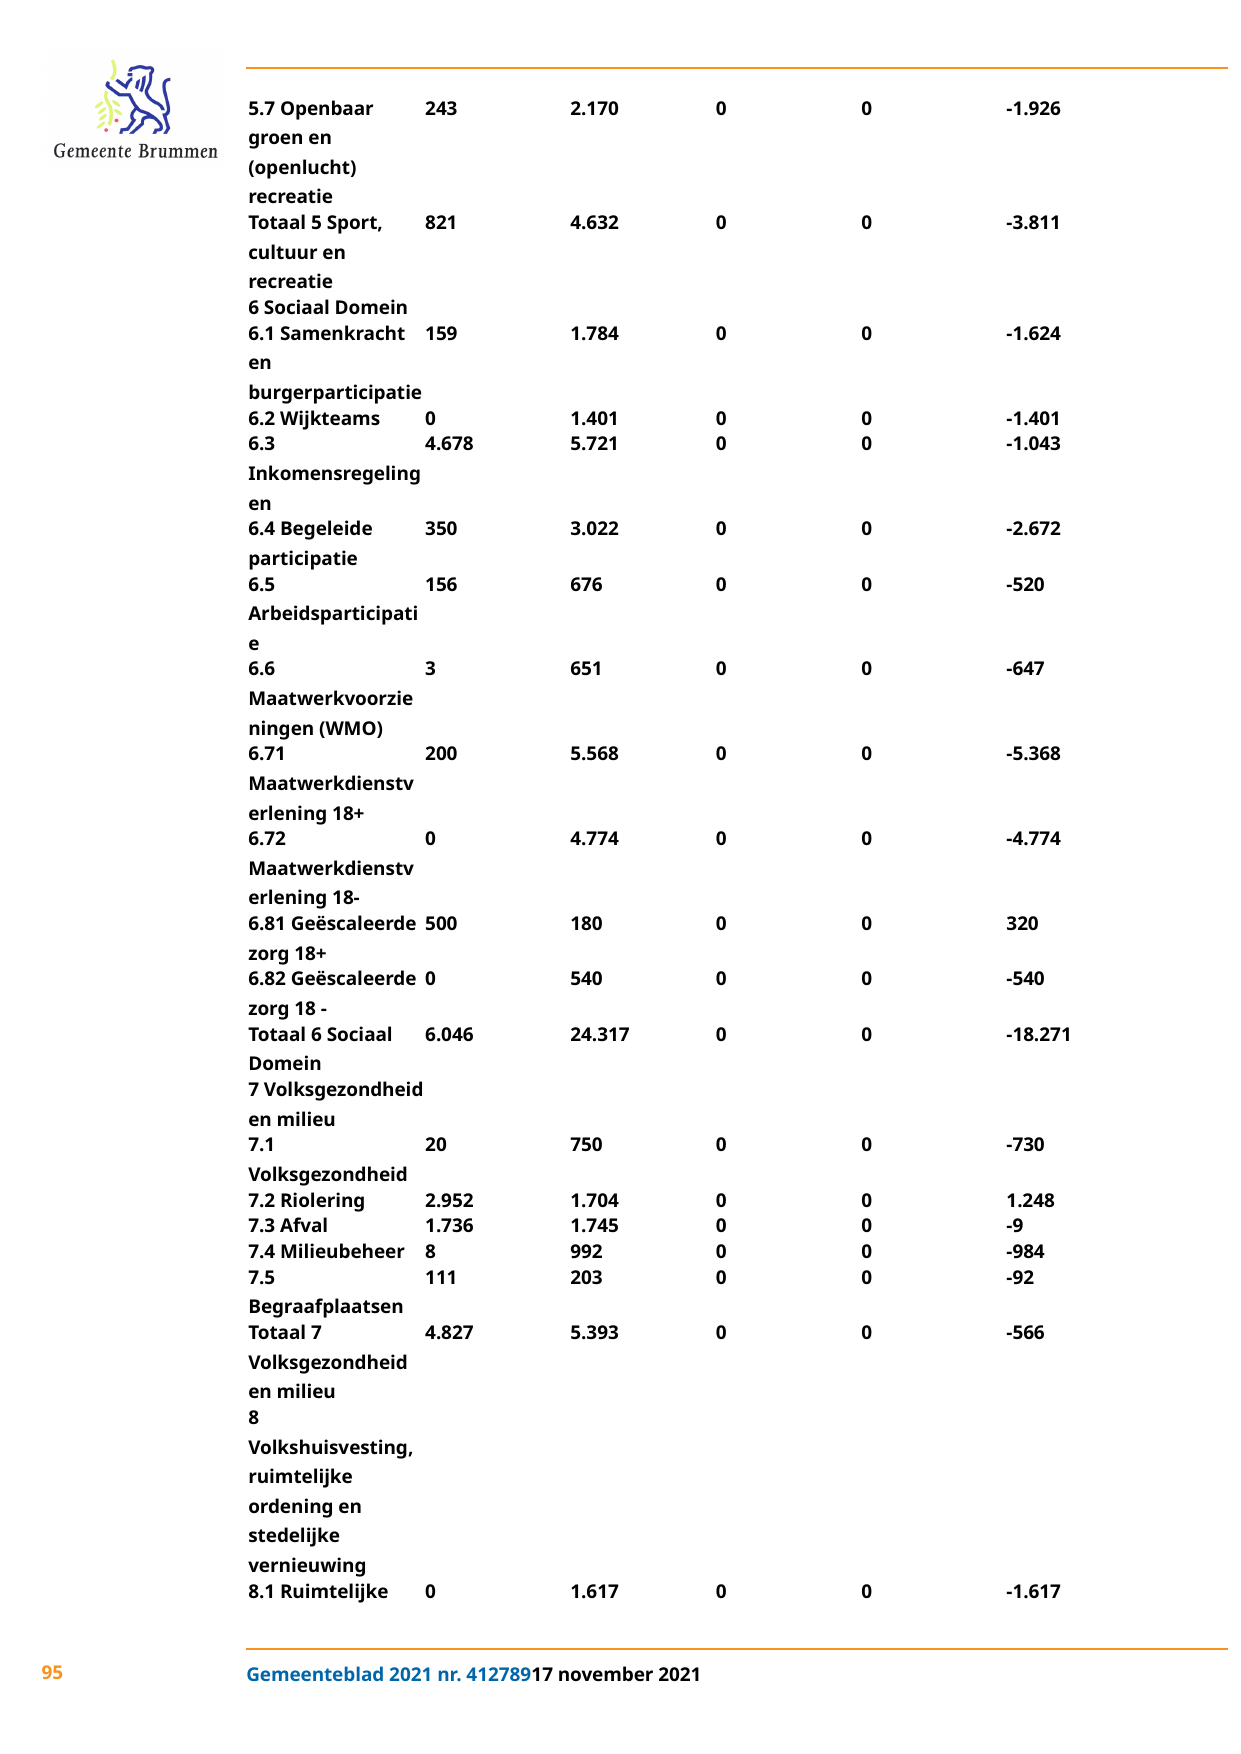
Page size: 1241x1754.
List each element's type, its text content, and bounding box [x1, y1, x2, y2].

table_cell 0 [861, 1319, 1006, 1404]
table_cell 0 [861, 405, 1006, 431]
table_cell 0 [716, 1132, 861, 1187]
table_cell 0 [716, 741, 861, 825]
table_cell [861, 1076, 1006, 1132]
table_cell -566 [1006, 1319, 1152, 1404]
table_cell -1.617 [1006, 1578, 1152, 1604]
table_cell 0 [861, 656, 1006, 741]
table_cell 0 [861, 1213, 1006, 1238]
table_cell 821 [425, 209, 570, 294]
table_cell 6.4 Begeleide participatie [248, 515, 425, 571]
table_cell 0 [716, 209, 861, 294]
table_cell 350 [425, 515, 570, 571]
table_cell 750 [570, 1132, 716, 1187]
table_cell Totaal 7 Volksgezondheid en milieu [248, 1319, 425, 1404]
picture [41, 47, 231, 172]
table_cell 2.952 [425, 1187, 570, 1213]
table_cell 500 [425, 910, 570, 966]
table_cell 0 [425, 825, 570, 910]
table_cell 6.82 Geëscaleerde zorg 18 - [248, 966, 425, 1021]
table_cell -2.672 [1006, 515, 1152, 571]
table_cell 0 [861, 1264, 1006, 1319]
table_cell 0 [425, 1578, 570, 1604]
table_cell -540 [1006, 966, 1152, 1021]
table_cell 6.3 Inkomensregelingen [248, 431, 425, 515]
table_cell 0 [861, 741, 1006, 825]
table_cell 6.6 Maatwerkvoorzieningen (WMO) [248, 656, 425, 741]
table_cell 5.7 Openbaar groen en (openlucht) recreatie [248, 95, 425, 209]
table_cell 0 [716, 1264, 861, 1319]
table_cell 0 [716, 966, 861, 1021]
table_cell -9 [1006, 1213, 1152, 1238]
table_cell 159 [425, 320, 570, 405]
table_cell 0 [716, 1021, 861, 1076]
table_cell 0 [716, 95, 861, 209]
table_cell [425, 294, 570, 320]
table_cell 1.784 [570, 320, 716, 405]
table_cell 6.71 Maatwerkdienstverlening 18+ [248, 741, 425, 825]
table_cell 0 [861, 910, 1006, 966]
table_cell 7.1 Volksgezondheid [248, 1132, 425, 1187]
table_cell -5.368 [1006, 741, 1152, 825]
table_cell 0 [716, 910, 861, 966]
table_cell 7 Volksgezondheid en milieu [248, 1076, 425, 1132]
table_cell 8.1 Ruimtelijke [248, 1578, 425, 1604]
table_cell 320 [1006, 910, 1152, 966]
table_cell [425, 1404, 570, 1578]
table_cell -1.624 [1006, 320, 1152, 405]
table_cell 6.5 Arbeidsparticipatie [248, 571, 425, 656]
table_cell 0 [861, 1578, 1006, 1604]
table_cell -730 [1006, 1132, 1152, 1187]
table_cell -984 [1006, 1238, 1152, 1264]
table_cell 0 [861, 1132, 1006, 1187]
table_cell 3 [425, 656, 570, 741]
table_cell 0 [716, 1319, 861, 1404]
table_cell 4.774 [570, 825, 716, 910]
table_cell 5.393 [570, 1319, 716, 1404]
table_cell 0 [861, 571, 1006, 656]
table_cell 0 [861, 209, 1006, 294]
table_cell 0 [861, 966, 1006, 1021]
table_cell 4.678 [425, 431, 570, 515]
table_cell 1.617 [570, 1578, 716, 1604]
table_cell 243 [425, 95, 570, 209]
table_cell 651 [570, 656, 716, 741]
table_cell Totaal 5 Sport, cultuur en recreatie [248, 209, 425, 294]
table_cell 7.3 Afval [248, 1213, 425, 1238]
table_cell 6.72 Maatwerkdienstverlening 18- [248, 825, 425, 910]
table_cell 4.827 [425, 1319, 570, 1404]
table_cell 8 [425, 1238, 570, 1264]
table_cell 5.568 [570, 741, 716, 825]
table_cell 0 [716, 571, 861, 656]
table_cell 203 [570, 1264, 716, 1319]
table_cell 7.4 Milieubeheer [248, 1238, 425, 1264]
table_cell 0 [861, 431, 1006, 515]
table_cell 5.721 [570, 431, 716, 515]
table_cell 6.2 Wijkteams [248, 405, 425, 431]
table_cell 0 [716, 515, 861, 571]
table_cell 1.745 [570, 1213, 716, 1238]
table_cell 0 [716, 825, 861, 910]
table_cell [1006, 1076, 1152, 1132]
table_cell 0 [861, 95, 1006, 209]
table_cell [1006, 294, 1152, 320]
table_cell 0 [861, 1238, 1006, 1264]
table_cell 1.736 [425, 1213, 570, 1238]
table_cell 540 [570, 966, 716, 1021]
table_cell -1.401 [1006, 405, 1152, 431]
table_cell 0 [716, 320, 861, 405]
table_cell [861, 294, 1006, 320]
table_cell 1.248 [1006, 1187, 1152, 1213]
table_cell 0 [716, 405, 861, 431]
table_cell 0 [716, 1213, 861, 1238]
table_cell 0 [716, 1187, 861, 1213]
table_cell -3.811 [1006, 209, 1152, 294]
table_cell [570, 1404, 716, 1578]
table_cell 0 [716, 431, 861, 515]
table_cell [570, 1076, 716, 1132]
table_cell -520 [1006, 571, 1152, 656]
table_cell 1.401 [570, 405, 716, 431]
table_cell 111 [425, 1264, 570, 1319]
table_cell [425, 1076, 570, 1132]
table_cell 676 [570, 571, 716, 656]
table_cell [716, 1404, 861, 1578]
table_cell Totaal 6 Sociaal Domein [248, 1021, 425, 1076]
table_cell 0 [716, 1238, 861, 1264]
table_cell 0 [861, 1021, 1006, 1076]
table_cell 7.5 Begraafplaatsen [248, 1264, 425, 1319]
table_cell -4.774 [1006, 825, 1152, 910]
table_cell 1.704 [570, 1187, 716, 1213]
table_cell [570, 294, 716, 320]
table_cell 6.1 Samenkracht en burgerparticipatie [248, 320, 425, 405]
table_cell -18.271 [1006, 1021, 1152, 1076]
table_cell [1006, 1404, 1152, 1578]
table_cell 24.317 [570, 1021, 716, 1076]
table_cell 156 [425, 571, 570, 656]
table_cell 4.632 [570, 209, 716, 294]
table_cell 0 [716, 1578, 861, 1604]
table_cell 0 [425, 966, 570, 1021]
table_cell 200 [425, 741, 570, 825]
table_cell [861, 1404, 1006, 1578]
table_cell 7.2 Riolering [248, 1187, 425, 1213]
table_cell 0 [861, 515, 1006, 571]
table_cell [716, 1076, 861, 1132]
table_cell -92 [1006, 1264, 1152, 1319]
table_cell 6.046 [425, 1021, 570, 1076]
table_cell 0 [861, 1187, 1006, 1213]
table_cell -1.043 [1006, 431, 1152, 515]
table_cell 0 [716, 656, 861, 741]
table_cell 992 [570, 1238, 716, 1264]
table_cell 20 [425, 1132, 570, 1187]
table_cell -647 [1006, 656, 1152, 741]
table_cell 180 [570, 910, 716, 966]
table_cell 6.81 Geëscaleerde zorg 18+ [248, 910, 425, 966]
table_cell [716, 294, 861, 320]
table_cell 0 [861, 825, 1006, 910]
table_cell 0 [425, 405, 570, 431]
table_cell 0 [861, 320, 1006, 405]
table_cell 3.022 [570, 515, 716, 571]
table_cell 2.170 [570, 95, 716, 209]
table_cell 8 Volkshuisvesting, ruimtelijke ordening en stedelijke vernieuwing [248, 1404, 425, 1578]
table_cell 6 Sociaal Domein [248, 294, 425, 320]
table_cell -1.926 [1006, 95, 1152, 209]
